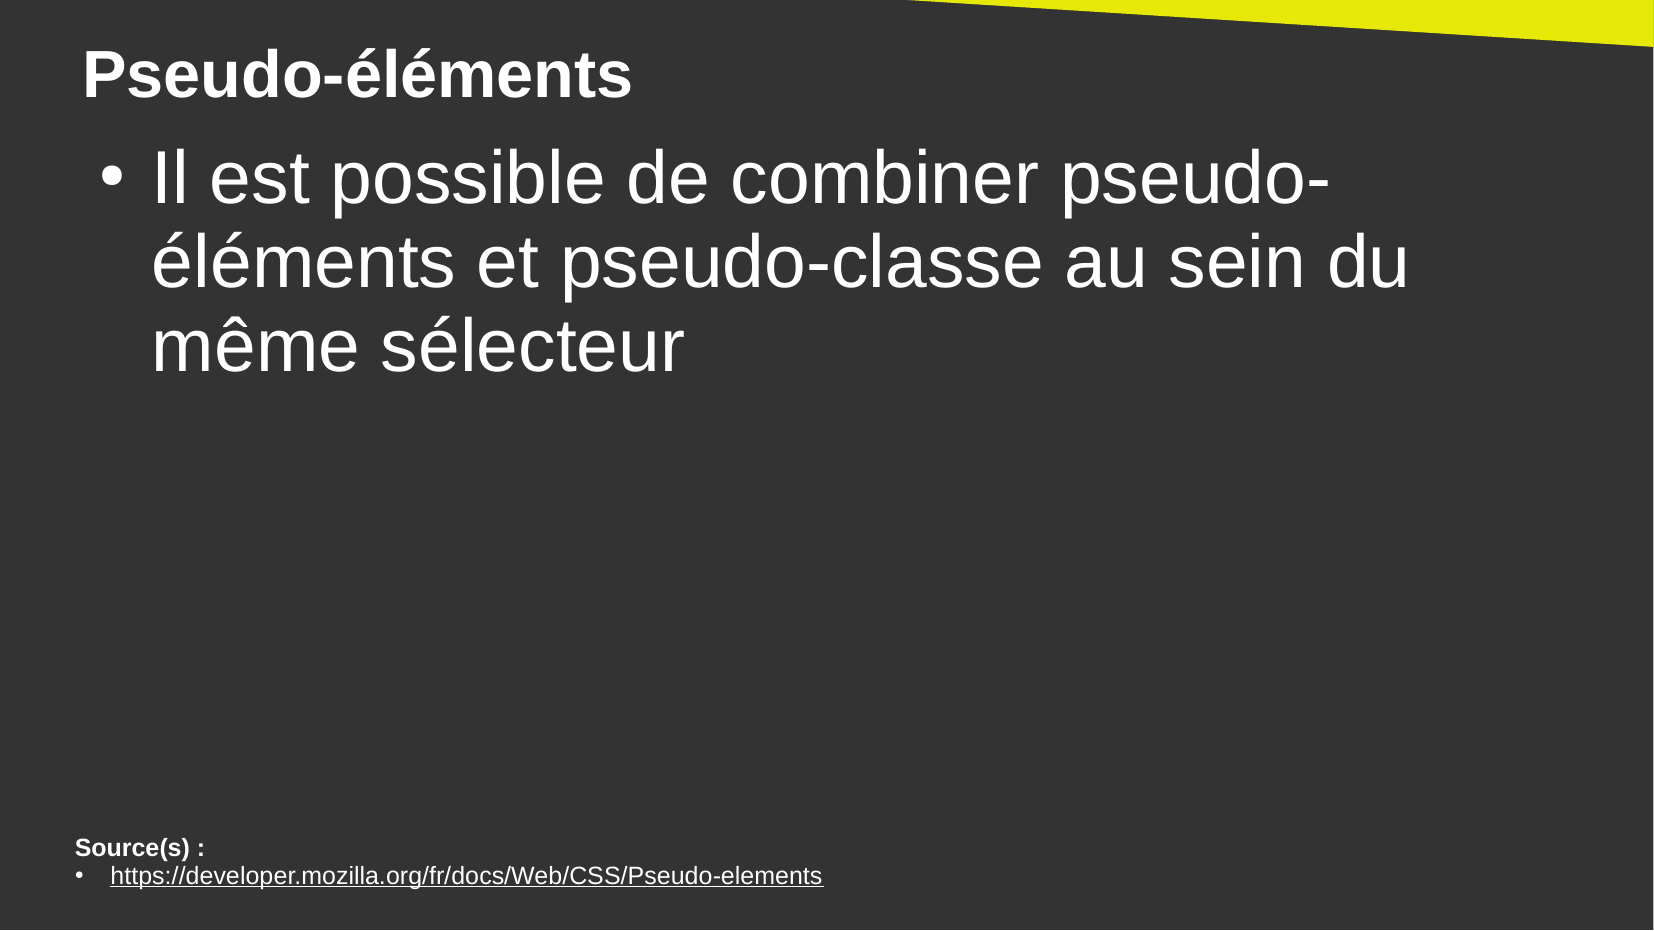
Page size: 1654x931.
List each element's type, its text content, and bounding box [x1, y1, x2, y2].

text_box Source(s) : https://developer.mozilla.org/fr/docs/Web/CSS/Pseudo-elements [60, 826, 1583, 898]
text_box [907, 0, 1654, 47]
list Il est possible de combiner pseudo-éléments et pseudo-classe au sein du même sélecteur [80, 135, 1620, 390]
title Pseudo-éléments [82, 37, 1571, 114]
